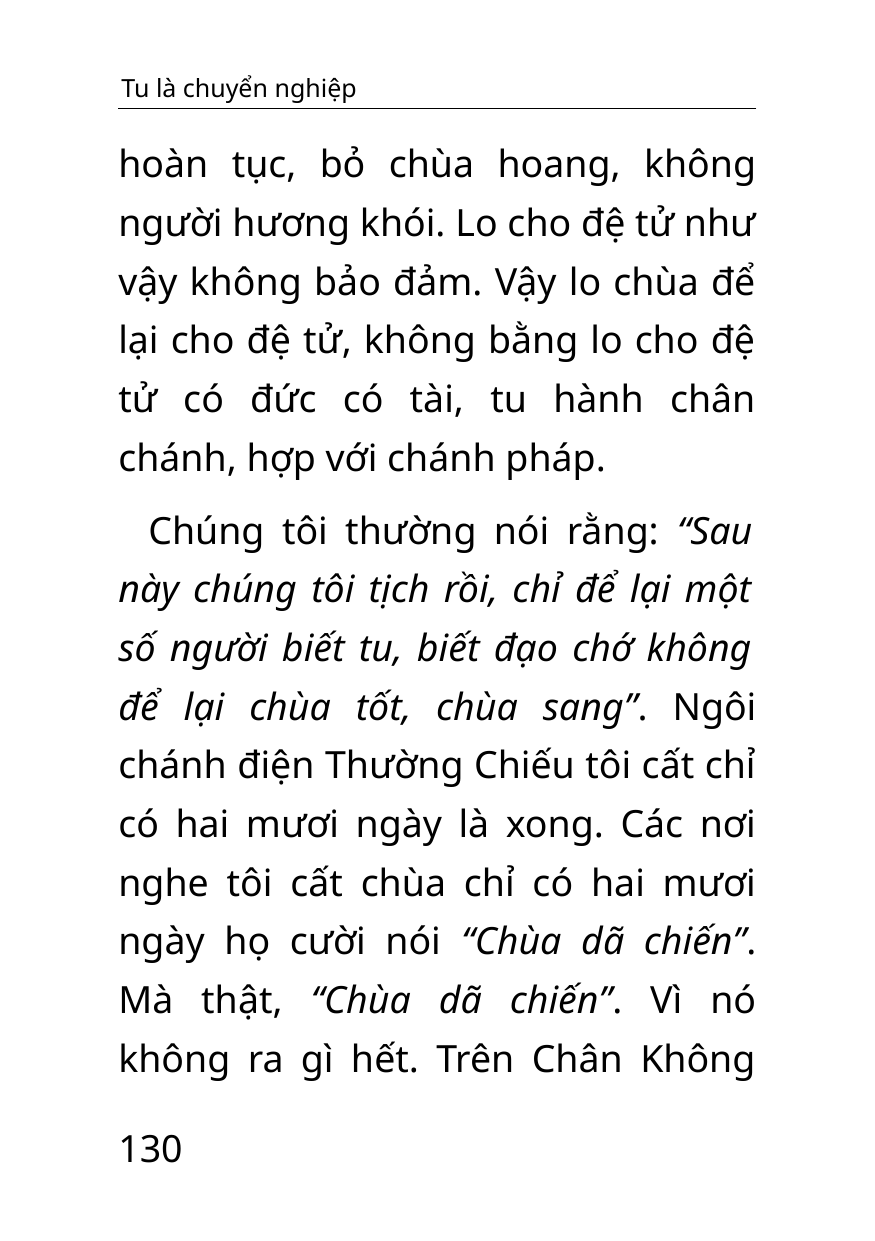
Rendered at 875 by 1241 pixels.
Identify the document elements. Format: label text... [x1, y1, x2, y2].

text hoàn tục, bỏ chùa hoang, không người hương khói. Lo cho đệ tử như vậy không bảo đảm. Vậy lo chùa để lại cho đệ tử, không bằng lo cho đệ tử có đức có tài, tu hành chân chánh, hợp với chánh pháp. [118, 138, 756, 482]
text Chúng tôi thường nói rằng: “Sau này chúng tôi tịch rồi, chỉ để lại một số người biết tu, biết đạo chớ không để lại chùa tốt, chùa sang”. Ngôi chánh điện Thường Chiếu tôi cất chỉ có hai mươi ngày là xong. Các nơi nghe tôi cất chùa chỉ có hai mươi ngày họ cười nói “Chùa dã chiến”. Mà thật, “Chùa dã chiến”. Vì nó không ra gì hết. Trên Chân Không [118, 504, 756, 1083]
